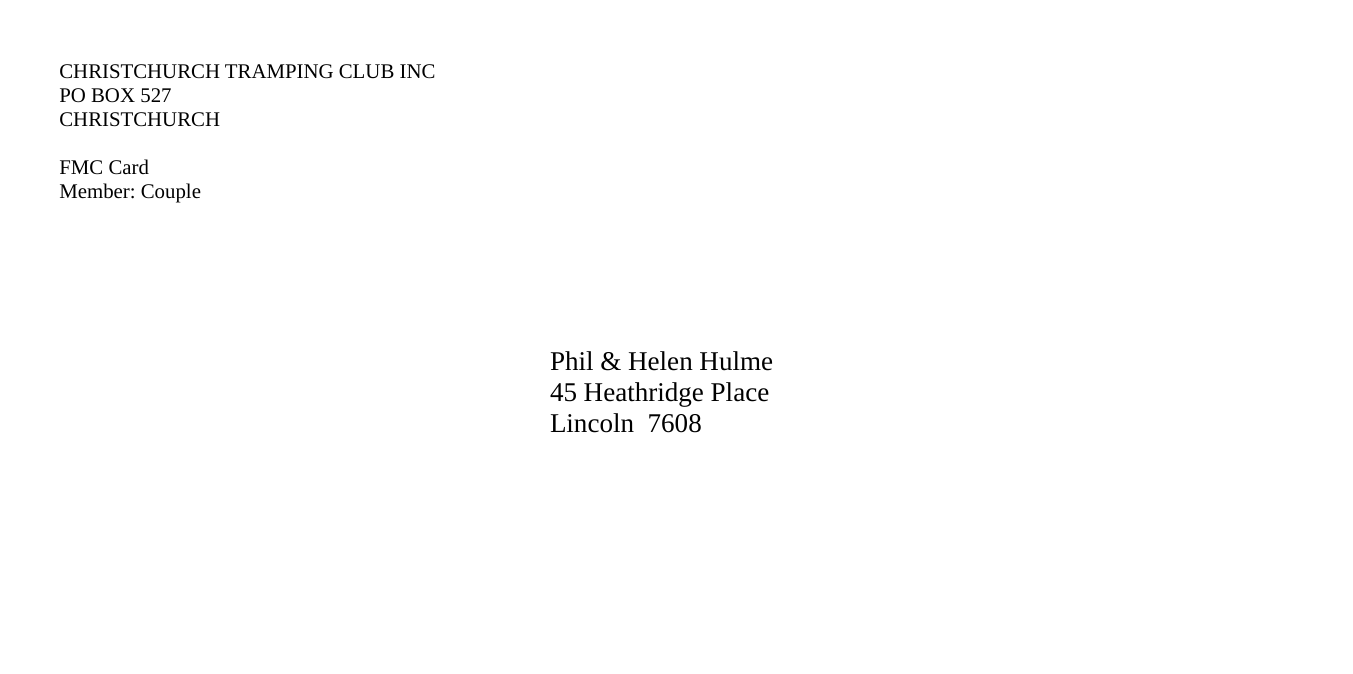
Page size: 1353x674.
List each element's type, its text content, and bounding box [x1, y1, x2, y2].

text PO BOX 527 [59, 83, 1293, 107]
text Lincoln 7608 [550, 407, 1293, 438]
text FMC Card [59, 155, 1293, 179]
text CHRISTCHURCH TRAMPING CLUB INC [59, 59, 1293, 83]
text CHRISTCHURCH [59, 107, 1293, 131]
text Member: Couple [59, 179, 1293, 203]
text Phil & Helen Hulme [550, 345, 1293, 376]
text 45 Heathridge Place [550, 376, 1293, 407]
